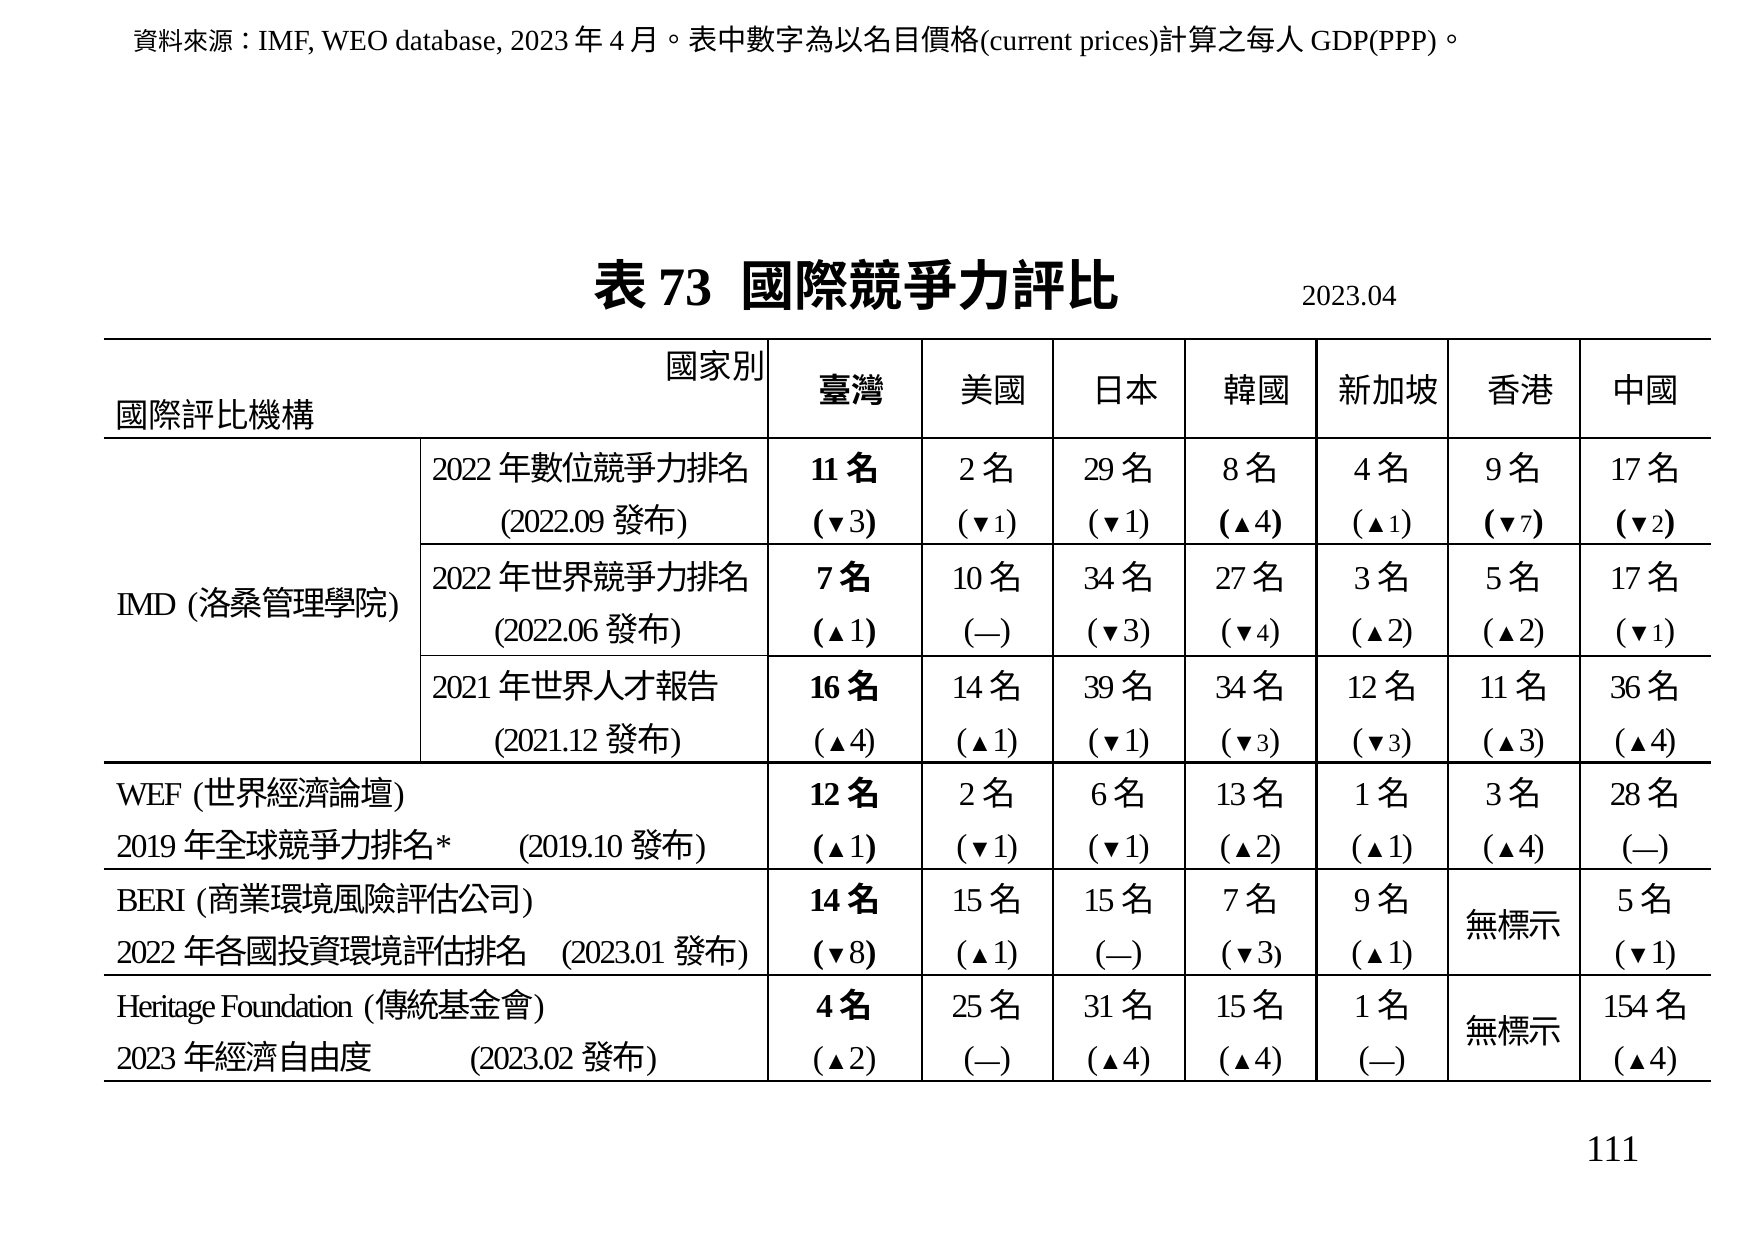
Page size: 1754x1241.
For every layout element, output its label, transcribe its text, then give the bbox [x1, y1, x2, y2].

table_cell IMD (洛桑管理學院) [104, 439, 420, 761]
table_cell 31名 (▲4) [1054, 976, 1184, 1080]
table_header 韓國 [1186, 340, 1315, 437]
table_cell 9名 (▼7) [1449, 439, 1579, 543]
table_cell 2021年世界人才報告 (2021.12發布) [421, 656, 767, 761]
table_cell 7名 (▲1) [769, 545, 921, 655]
table_cell 14名 (▼8) [769, 870, 921, 974]
table_cell 2名 (▼1) [923, 764, 1052, 868]
table_header 美國 [923, 340, 1052, 437]
text 資料來源：IMF, WEO database, 2023年4月。表中數字為以名目價格(current prices)計算之每人GDP(PPP)。 [103, 1, 1639, 76]
table_cell 15名 (▲1) [923, 870, 1052, 974]
table_cell 17名 (▼1) [1581, 545, 1711, 655]
table_cell 5名 (▲2) [1449, 545, 1579, 655]
table_header 國家別 國際評比機構 [104, 340, 767, 437]
table_cell 12名 (▲1) [769, 764, 921, 868]
table_cell Heritage Foundation (傳統基金會) 2023年經濟自由度 (2023.02發布) [104, 976, 767, 1080]
text 表73 國際競爭力評比 2023.04 [148, 226, 1639, 338]
table_cell 4名 (▲2) [769, 976, 921, 1080]
table_cell 7名 (▼3) [1186, 870, 1315, 974]
table_cell BERI (商業環境風險評估公司) 2022年各國投資環境評估排名 (2023.01發布) [104, 870, 767, 974]
table_header 臺灣 [769, 340, 921, 437]
table_cell 34名 (▼3) [1054, 545, 1184, 655]
table_cell 15名 (—) [1054, 870, 1184, 974]
table_cell 29名 (▼1) [1054, 439, 1184, 543]
table_cell 11名 (▼3) [769, 439, 921, 543]
table_cell 14名 (▲1) [923, 657, 1052, 761]
table_cell 39名 (▼1) [1054, 657, 1184, 761]
table_cell 10名 (—) [923, 545, 1052, 655]
table_cell 2022年數位競爭力排名 (2022.09發布) [421, 439, 767, 543]
table_cell 9名 (▲1) [1318, 870, 1447, 974]
table_cell 36名 (▲4) [1581, 657, 1711, 761]
table_header 香港 [1449, 340, 1579, 437]
table_cell 5名 (▼1) [1581, 870, 1711, 974]
table_cell 11名 (▲3) [1449, 657, 1579, 761]
table_cell 34名 (▼3) [1186, 657, 1315, 761]
table_cell 28名 (—) [1581, 764, 1711, 868]
table_header 中國 [1581, 340, 1711, 437]
table_cell 1名 (—) [1318, 976, 1447, 1080]
table_cell 2名 (▼1) [923, 439, 1052, 543]
table_cell 無標示 [1449, 870, 1579, 974]
table_cell 3名 (▲2) [1318, 545, 1447, 655]
table_cell 154名 (▲4) [1581, 976, 1711, 1080]
table_cell 25名 (—) [923, 976, 1052, 1080]
table_cell WEF (世界經濟論壇) 2019年全球競爭力排名* (2019.10發布) [104, 764, 767, 868]
table_cell 15名 (▲4) [1186, 976, 1315, 1080]
table_cell 6名 (▼1) [1054, 764, 1184, 868]
table_cell 27名 (▼4) [1186, 545, 1315, 655]
table_cell 3名 (▲4) [1449, 764, 1579, 868]
table_cell 無標示 [1449, 976, 1579, 1080]
table_cell 12名 (▼3) [1318, 657, 1447, 761]
table_cell 4名 (▲1) [1318, 439, 1447, 543]
table_cell 8名 (▲4) [1186, 439, 1315, 543]
table_cell 17名 (▼2) [1581, 439, 1711, 543]
table_header 日本 [1054, 340, 1184, 437]
table_header 新加坡 [1318, 340, 1447, 437]
table_cell 2022年世界競爭力排名 (2022.06發布) [421, 545, 767, 655]
table_cell 1名 (▲1) [1318, 764, 1447, 868]
table_cell 16名 (▲4) [769, 657, 921, 761]
table_cell 13名 (▲2) [1186, 764, 1315, 868]
